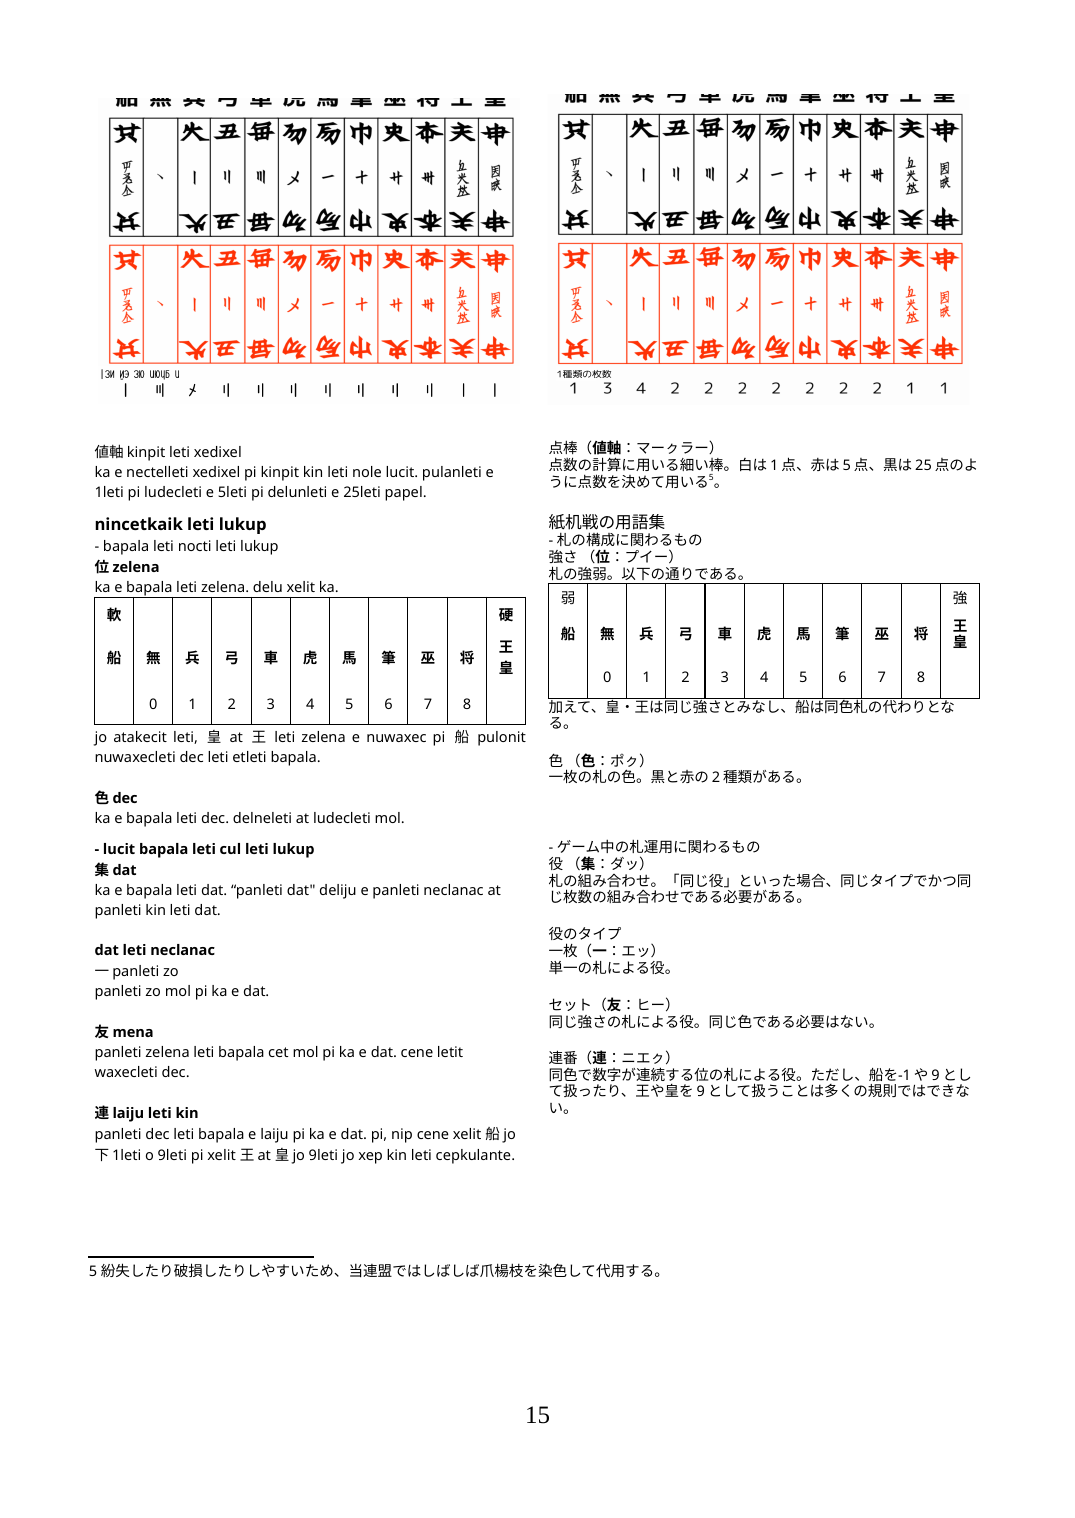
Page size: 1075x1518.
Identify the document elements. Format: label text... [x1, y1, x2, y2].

table_cell [89, 89, 531, 435]
table_header [745, 584, 783, 612]
table_header [588, 584, 626, 612]
table_cell 弓 [212, 630, 251, 684]
table_cell 4 [745, 658, 783, 698]
table_header [212, 598, 251, 630]
table_cell [487, 684, 525, 724]
table_cell 点棒（値軸：マーㇰラー） 点数の計算に用いる細い棒。白は1点、赤は5点、黒は25点のように点数を決めて用いる。 [543, 435, 985, 507]
table_header 強 [941, 584, 979, 612]
table_cell 2 [666, 658, 704, 698]
table_header 弱 [549, 584, 587, 612]
table_cell 8 [902, 658, 940, 698]
picture [547, 94, 970, 405]
table_cell - ゲーム中の札運用に関わるもの 役 （集：ダッ） 札の組み合わせ。「同じ役」といった場合、同じタイプでかつ同じ枚数の組み合わせである必要がある。 役のタイプ 一枚（一：エッ） 単一の札による役。 セット（友：ヒー） 同じ強さの札による役。同じ色である必要はない。 連番（連：ニエㇰ） 同色で数字が連続する位の札による役。ただし、船を-1や9として扱ったり、王や皇を9として扱うことは多くの規則ではできない。 [543, 833, 985, 1236]
table_header [902, 584, 940, 612]
table_cell 馬 [330, 630, 368, 684]
table_header [291, 598, 329, 630]
table_cell 4 [291, 684, 329, 724]
table_cell 虎 [745, 612, 783, 657]
table_header [173, 598, 211, 630]
table_header 硬 [487, 598, 525, 630]
table_cell 将 [902, 612, 940, 657]
table_cell [532, 435, 542, 507]
table_cell - lucit bapala leti cul leti lukup 集 dat ka e bapala leti dat. “panleti dat" deliju e panleti neclanac at panleti kin leti dat. dat leti neclanac 一 panleti zo panleti zo mol pi ka e dat. 友 mena panleti zelena leti bapala cet mol pi ka e dat. cene letit waxecleti dec. 連 laiju leti kin panleti dec leti bapala e laiju pi ka e dat. pi, nip cene xelit 船 jo 下1leti o 9leti pi xelit 王 at 皇 jo 9leti jo xep kin leti cepkulante. [89, 833, 531, 1236]
table_header [627, 584, 665, 612]
table_header [448, 598, 486, 630]
table_cell 7 [408, 684, 447, 724]
table_cell 虎 [291, 630, 329, 684]
table_cell 6 [369, 684, 407, 724]
table_header [784, 584, 822, 612]
table_header [408, 598, 447, 630]
table_cell 弓 [666, 612, 704, 657]
table_cell 筆 [369, 630, 407, 684]
table_header [369, 598, 407, 630]
table_cell 1 [627, 658, 665, 698]
table_header [823, 584, 861, 612]
table_cell 6 [823, 658, 861, 698]
table_cell 車 [252, 630, 290, 684]
table_cell 船 [549, 612, 587, 657]
table_cell 王皇 [941, 612, 979, 657]
table_cell 王皇 [487, 630, 525, 684]
table_cell 8 [448, 684, 486, 724]
table_header [706, 584, 744, 612]
table_cell nincetkaik leti lukup - bapala leti nocti leti lukup 位 zelena ka e bapala leti zelena. delu xelit ka. jo atakecit leti, 皇 at 王 leti zelena e nuwaxec pi 船 pulonit nuwaxecleti dec leti etleti bapala. 色 dec ka e bapala leti dec. delneleti at ludecleti mol. [89, 507, 531, 833]
table_cell 0 [134, 684, 172, 724]
table_cell [543, 89, 985, 435]
table_cell [532, 89, 542, 435]
table_header [252, 598, 290, 630]
table_cell 無 [134, 630, 172, 684]
table_cell [532, 507, 542, 833]
table_cell 車 [706, 612, 744, 657]
table_cell 5 [330, 684, 368, 724]
table_cell 馬 [784, 612, 822, 657]
table_header 軟 [95, 598, 133, 630]
table_cell 値軸 kinpit leti xedixel ka e nectelleti xedixel pi kinpit kin leti nole lucit. pulanleti e 1leti pi ludecleti e 5leti pi delunleti e 25leti papel. [89, 435, 531, 507]
table_cell 1 [173, 684, 211, 724]
table_cell 兵 [627, 612, 665, 657]
table_cell 3 [706, 658, 744, 698]
table_cell 無 [588, 612, 626, 657]
table_header [666, 584, 704, 612]
table_cell 5 [784, 658, 822, 698]
table_header [134, 598, 172, 630]
table_header [862, 584, 901, 612]
table_cell 紙机戦の用語集 - 札の構成に関わるもの 強さ （位：プイー） 札の強弱。以下の通りである。 加えて、皇・王は同じ強さとみなし、船は同色札の代わりとなる。 色 （色：ポㇰ） 一枚の札の色。黒と赤の2種類がある。 [543, 507, 985, 833]
table_cell 筆 [823, 612, 861, 657]
table_cell [95, 684, 133, 724]
table_cell 将 [448, 630, 486, 684]
table_cell [549, 658, 587, 698]
picture [98, 98, 520, 404]
table_cell 7 [862, 658, 901, 698]
table_cell [532, 833, 542, 1236]
table_cell 3 [252, 684, 290, 724]
table_cell 巫 [408, 630, 447, 684]
table_cell 船 [95, 630, 133, 684]
table_cell 0 [588, 658, 626, 698]
table_header [330, 598, 368, 630]
table_cell [941, 658, 979, 698]
table_cell 巫 [862, 612, 901, 657]
table_cell 2 [212, 684, 251, 724]
table_cell 兵 [173, 630, 211, 684]
